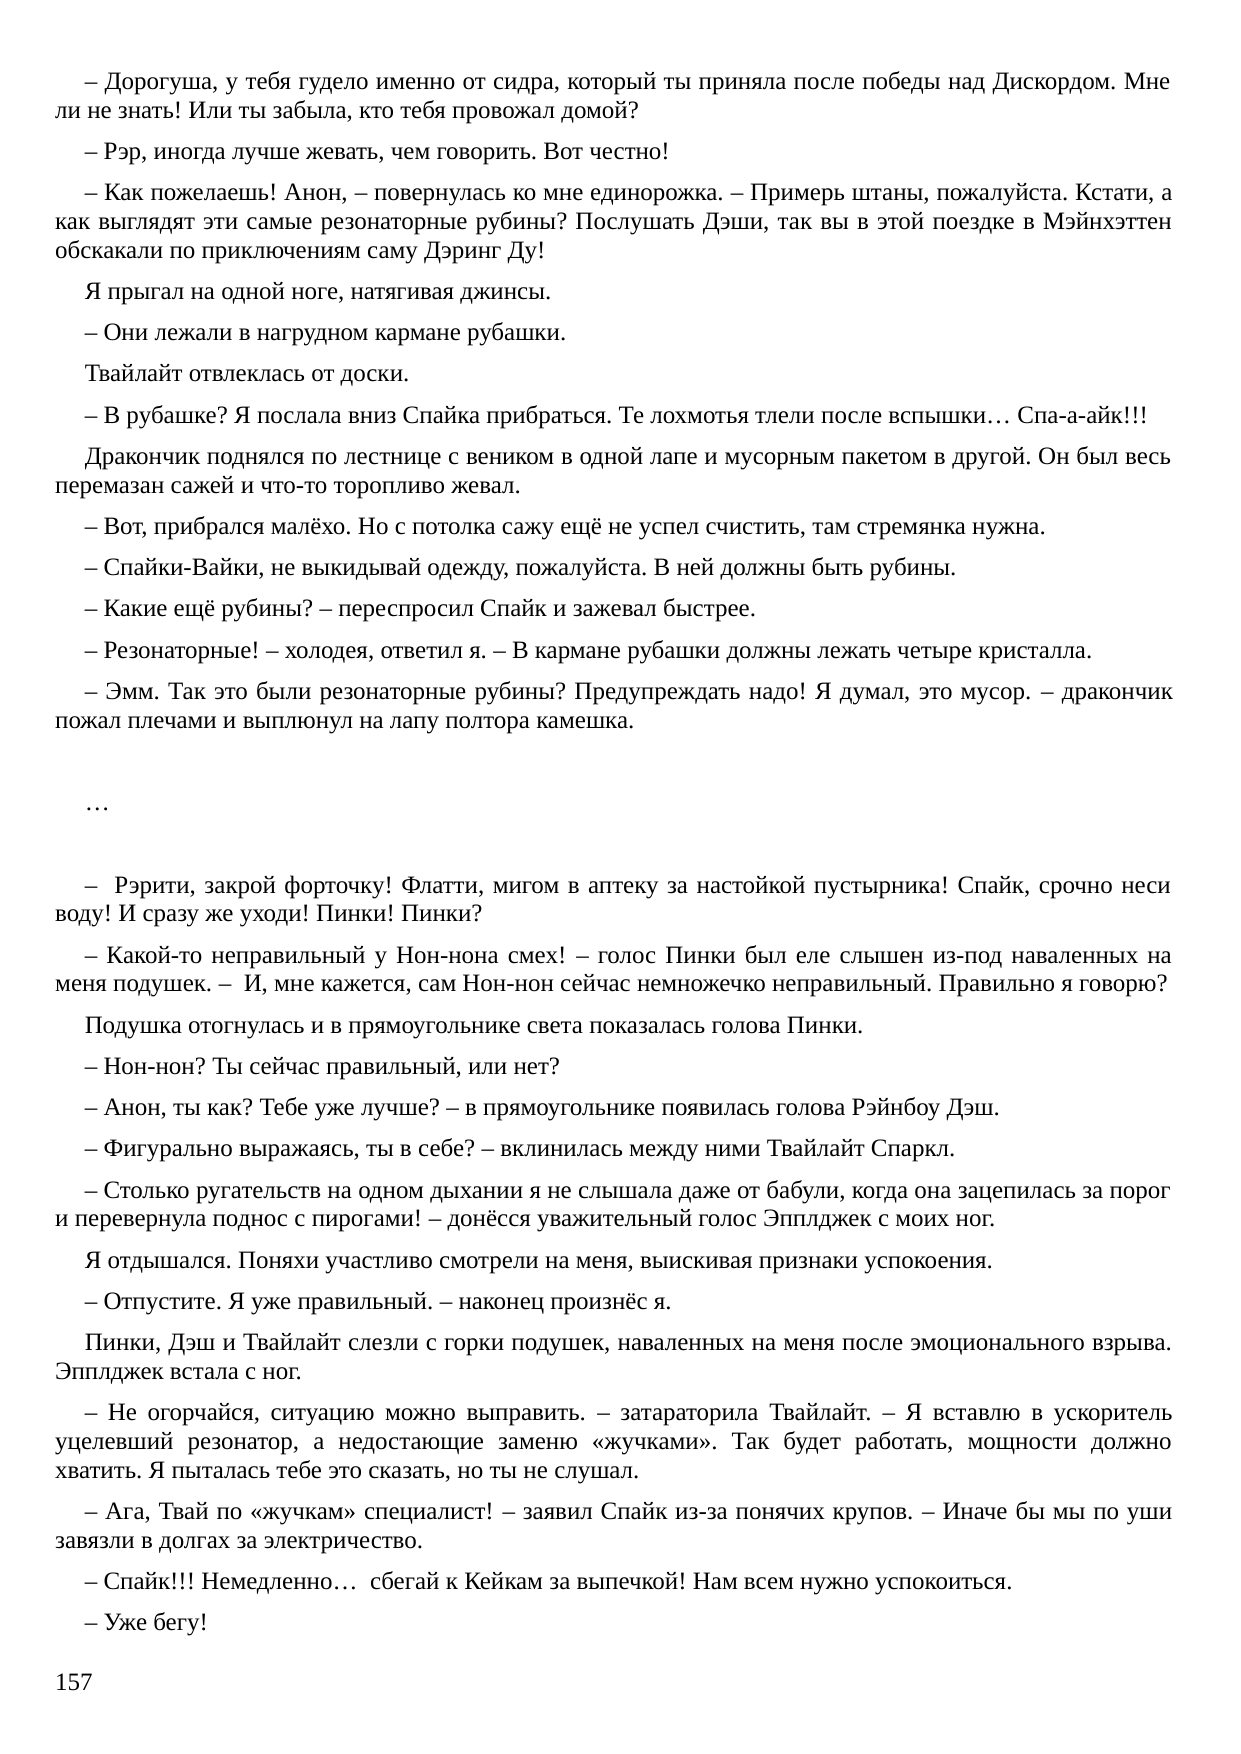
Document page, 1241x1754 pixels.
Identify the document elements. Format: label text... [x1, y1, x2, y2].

text – Дорогуша, у тебя гудело именно от сидра, который ты приняла после победы над Дискордом. Мне ли не знать! Или ты забыла, кто тебя провожал домой? [55, 66, 1173, 123]
text – Не огорчайся, ситуацию можно выправить. – затараторила Твайлайт. – Я вставлю в ускоритель уцелевший резонатор, а недостающие заменю «жучками». Так будет работать, мощности должно хватить. Я пыталась тебе это сказать, но ты не слушал. [55, 1397, 1173, 1483]
text Дракончик поднялся по лестнице с веником в одной лапе и мусорным пакетом в другой. Он был весь перемазан сажей и что-то торопливо жевал. [55, 441, 1173, 498]
text – Уже бегу! [55, 1607, 1173, 1636]
text Пинки, Дэш и Твайлайт слезли с горки подушек, наваленных на меня после эмоционального взрыва. Эпплджек встала с ног. [55, 1327, 1173, 1385]
text Твайлайт отвлеклась от доски. [55, 358, 1173, 387]
text – Ага, Твай по «жучкам» специалист! – заявил Спайк из-за понячих крупов. – Иначе бы мы по уши завязли в долгах за электричество. [55, 1496, 1173, 1553]
text – Спайк!!! Немедленно… сбегай к Кейкам за выпечкой! Нам всем нужно успокоиться. [55, 1566, 1173, 1595]
text – Фигурально выражаясь, ты в себе? – вклинилась между ними Твайлайт Спаркл. [55, 1133, 1173, 1162]
text Подушка отогнулась и в прямоугольнике света показалась голова Пинки. [55, 1010, 1173, 1038]
text – Столько ругательств на одном дыхании я не слышала даже от бабули, когда она зацепилась за порог и перевернула поднос с пирогами! – донёсся уважительный голос Эпплджек с моих ног. [55, 1175, 1173, 1232]
text – Вот, прибрался малёхо. Но с потолка сажу ещё не успел счистить, там стремянка нужна. [55, 511, 1173, 540]
text – Отпустите. Я уже правильный. – наконец произнёс я. [55, 1286, 1173, 1315]
text – Анон, ты как? Тебе уже лучше? – в прямоугольнике появилась голова Рэйнбоу Дэш. [55, 1092, 1173, 1121]
text – Спайки-Вайки, не выкидывай одежду, пожалуйста. В ней должны быть рубины. [55, 552, 1173, 581]
text Я прыгал на одной ноге, натягивая джинсы. [55, 276, 1173, 305]
text – Резонаторные! – холодея, ответил я. – В кармане рубашки должны лежать четыре кристалла. [55, 635, 1173, 663]
text – Рэр, иногда лучше жевать, чем говорить. Вот честно! [55, 136, 1173, 165]
text – Эмм. Так это были резонаторные рубины? Предупреждать надо! Я думал, это мусор. – дракончик пожал плечами и выплюнул на лапу полтора камешка. [55, 676, 1173, 733]
text Я отдышался. Поняхи участливо смотрели на меня, выискивая признаки успокоения. [55, 1245, 1173, 1273]
text – Нон-нон? Ты сейчас правильный, или нет? [55, 1051, 1173, 1080]
text … [55, 787, 1173, 816]
text – Какой-то неправильный у Нон-нона смех! – голос Пинки был еле слышен из-под наваленных на меня подушек. – И, мне кажется, сам Нон-нон сейчас немножечко неправильный. Правильно я говорю? [55, 940, 1173, 997]
text – Какие ещё рубины? – переспросил Спайк и зажевал быстрее. [55, 593, 1173, 622]
text – Как пожелаешь! Анон, – повернулась ко мне единорожка. – Примерь штаны, пожалуйста. Кстати, а как выглядят эти самые резонаторные рубины? Послушать Дэши, так вы в этой поездке в Мэйнхэттен обскакали по приключениям саму Дэринг Ду! [55, 177, 1173, 263]
text – В рубашке? Я послала вниз Спайка прибраться. Те лохмотья тлели после вспышки… Спа-а-айк!!! [55, 400, 1173, 428]
text – Рэрити, закрой форточку! Флатти, мигом в аптеку за настойкой пустырника! Спайк, срочно неси воду! И сразу же уходи! Пинки! Пинки? [55, 870, 1173, 927]
text – Они лежали в нагрудном кармане рубашки. [55, 317, 1173, 346]
